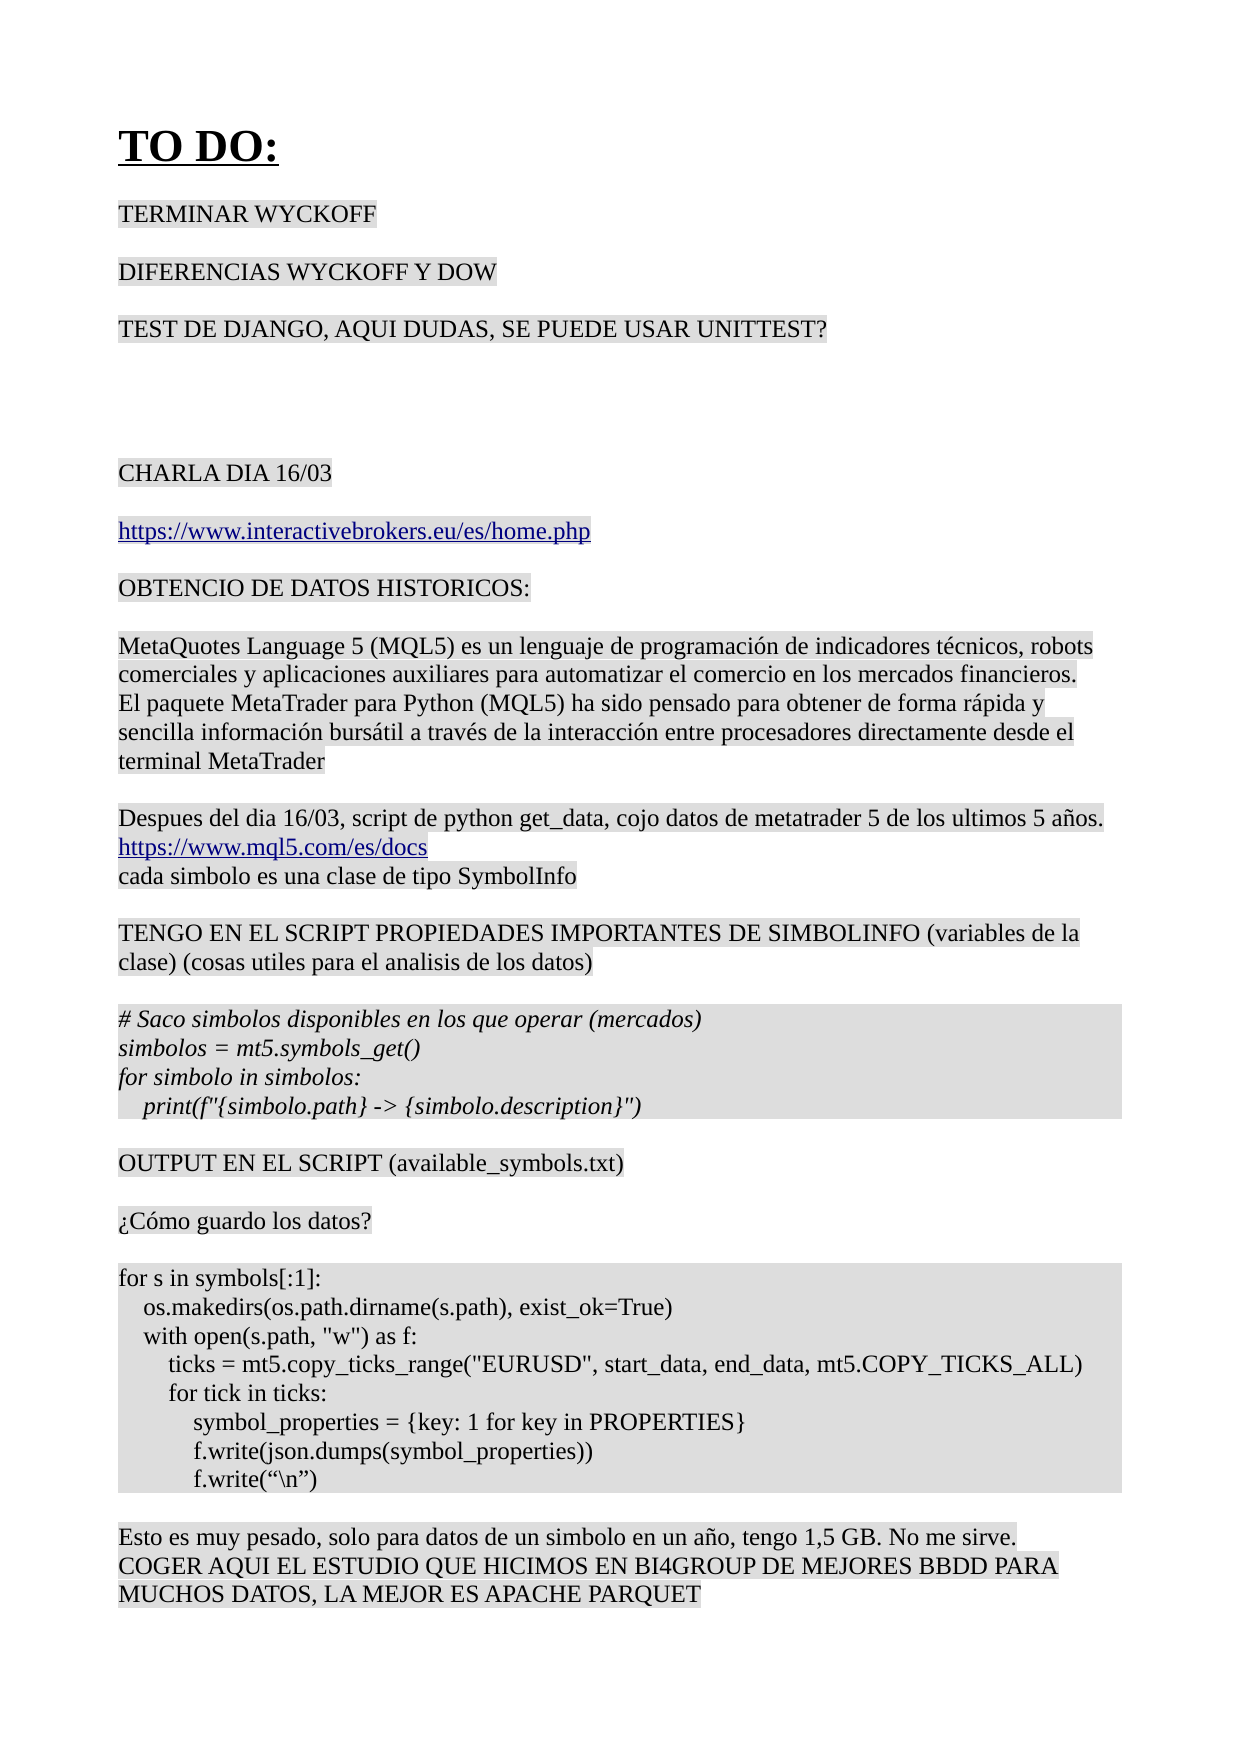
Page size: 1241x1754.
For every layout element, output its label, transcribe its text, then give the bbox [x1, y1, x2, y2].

text TENGO EN EL SCRIPT PROPIEDADES IMPORTANTES DE SIMBOLINFO (variables de la clase) (cosas utiles para el analisis de los datos) [118, 918, 1122, 976]
text f.write(“\n”) [118, 1464, 1122, 1493]
text print(f"{simbolo.path} -> {simbolo.description}") [118, 1091, 1122, 1119]
text TEST DE DJANGO, AQUI DUDAS, SE PUEDE USAR UNITTEST? [118, 314, 1122, 343]
text for s in symbols[:1]: [118, 1263, 1122, 1292]
text simbolos = mt5.symbols_get() [118, 1033, 1122, 1062]
text Esto es muy pesado, solo para datos de un simbolo en un año, tengo 1,5 GB. No me sirve. [118, 1522, 1122, 1551]
text TERMINAR WYCKOFF [118, 199, 1122, 228]
text f.write(json.dumps(symbol_properties)) [118, 1436, 1122, 1464]
text DIFERENCIAS WYCKOFF Y DOW [118, 257, 1122, 286]
text MetaQuotes Language 5 (MQL5) es un lenguaje de programación de indicadores técnicos, robots comerciales y aplicaciones auxiliares para automatizar el comercio en los mercados financieros. [118, 631, 1122, 688]
text COGER AQUI EL ESTUDIO QUE HICIMOS EN BI4GROUP DE MEJORES BBDD PARA MUCHOS DATOS, LA MEJOR ES APACHE PARQUET [118, 1551, 1122, 1608]
text cada simbolo es una clase de tipo SymbolInfo [118, 861, 1122, 889]
text for tick in ticks: [118, 1378, 1122, 1407]
text os.makedirs(os.path.dirname(s.path), exist_ok=True) [118, 1292, 1122, 1321]
text OUTPUT EN EL SCRIPT (available_symbols.txt) [118, 1148, 1122, 1177]
text for simbolo in simbolos: [118, 1062, 1122, 1091]
text https://www.mql5.com/es/docs [118, 832, 1122, 861]
text CHARLA DIA 16/03 [118, 458, 1122, 487]
text El paquete MetaTrader para Python (MQL5) ha sido pensado para obtener de forma rápida y sencilla información bursátil a través de la interacción entre procesadores directamente desde el terminal MetaTrader [118, 688, 1122, 774]
text with open(s.path, "w") as f: [118, 1321, 1122, 1349]
text ¿Cómo guardo los datos? [118, 1206, 1122, 1234]
text TO DO: [118, 118, 1122, 171]
text Despues del dia 16/03, script de python get_data, cojo datos de metatrader 5 de los ultimos 5 años. [118, 803, 1122, 832]
text # Saco simbolos disponibles en los que operar (mercados) [118, 1004, 1122, 1033]
text ticks = mt5.copy_ticks_range("EURUSD", start_data, end_data, mt5.COPY_TICKS_ALL) [118, 1349, 1122, 1378]
text https://www.interactivebrokers.eu/es/home.php [118, 516, 1122, 544]
text symbol_properties = {key: 1 for key in PROPERTIES} [118, 1407, 1122, 1436]
text OBTENCIO DE DATOS HISTORICOS: [118, 573, 1122, 602]
